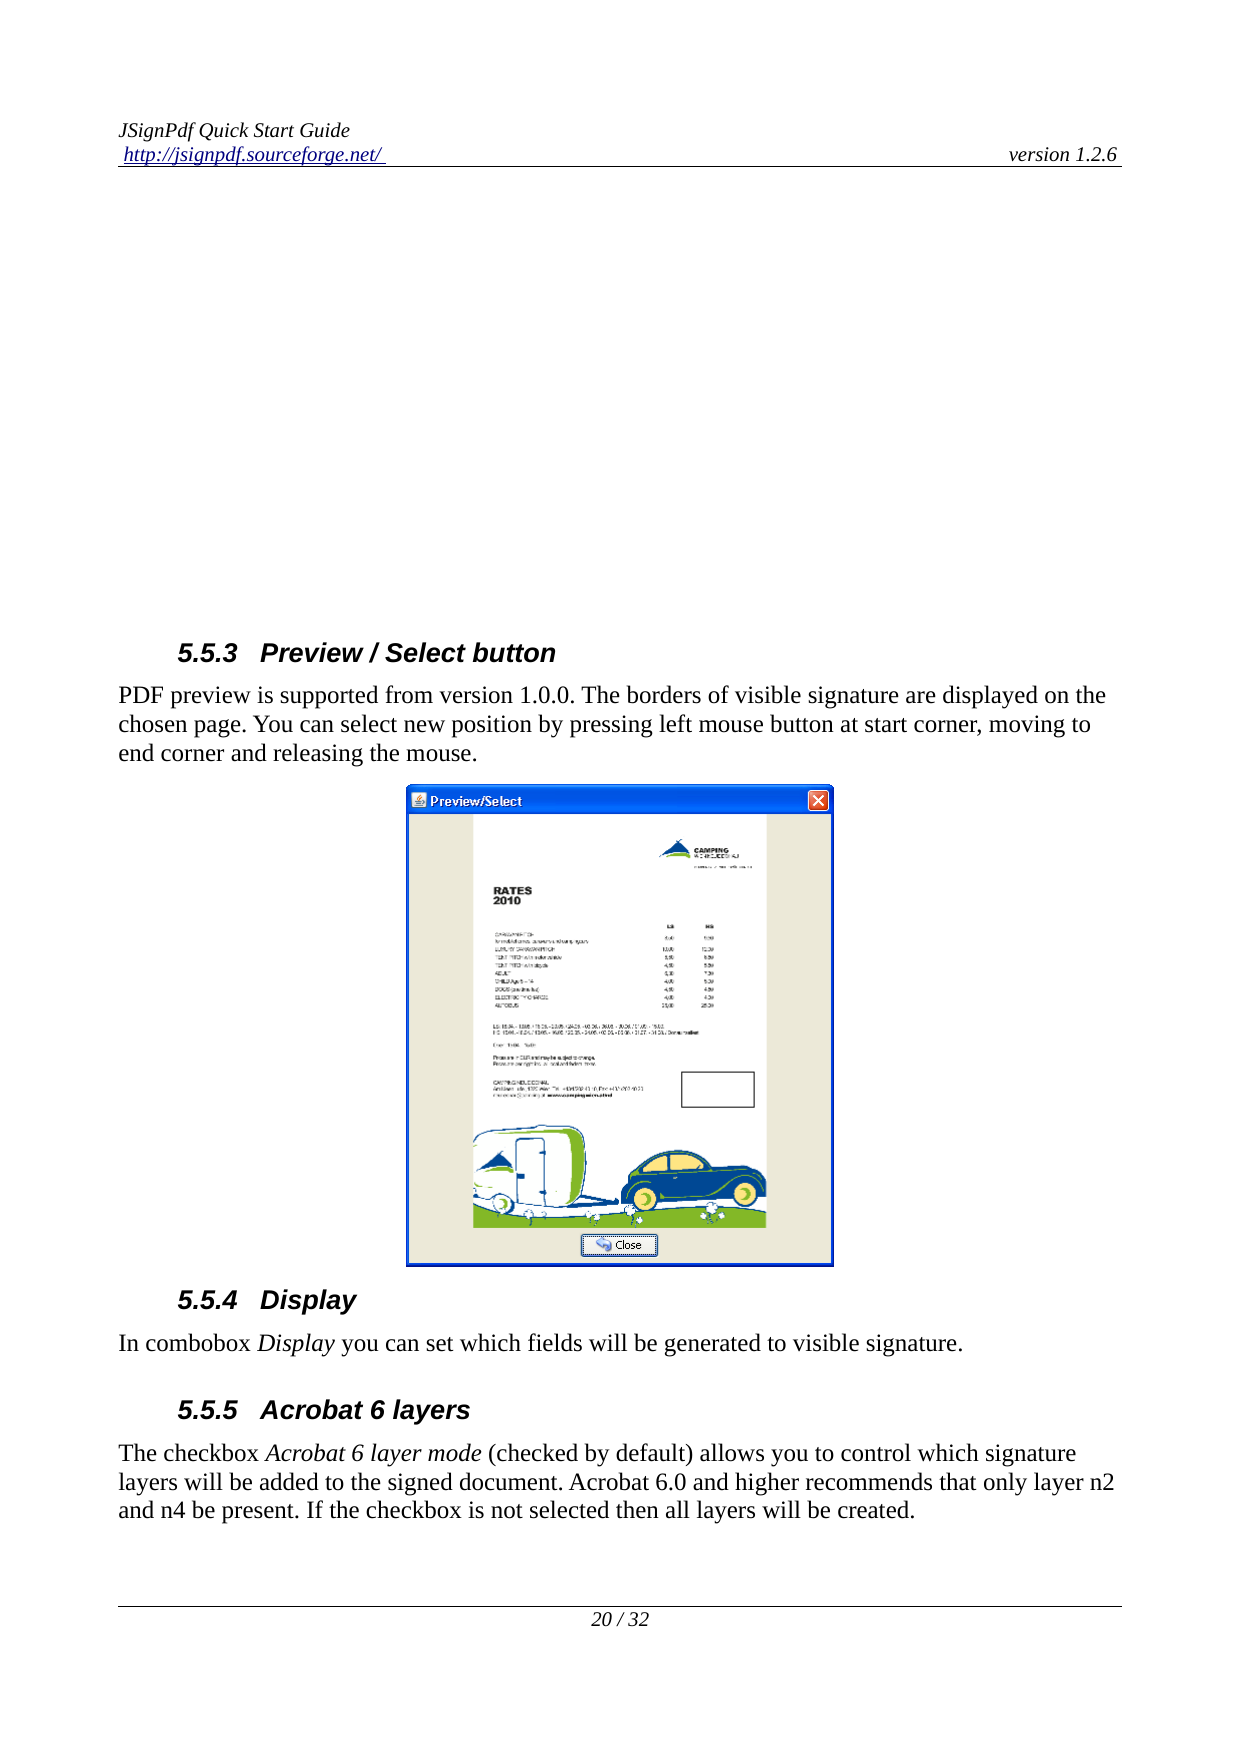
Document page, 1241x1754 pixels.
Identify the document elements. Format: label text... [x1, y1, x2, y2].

subtitle Acrobat 6 layers [177, 1394, 1122, 1425]
text PDF preview is supported from version 1.0.0. The borders of visible signature are displayed on the chosen page. You can select new position by pressing left mouse button at start corner, moving to end corner and releasing the mouse. [118, 681, 1122, 767]
picture [406, 784, 834, 1267]
subtitle Display [177, 1267, 1122, 1315]
subtitle Preview / Select button [177, 197, 1122, 668]
text In combobox Display you can set which fields will be generated to visible signature. [118, 1328, 1122, 1357]
text The checkbox Acrobat 6 layer mode (checked by default) allows you to control which signature layers will be added to the signed document. Acrobat 6.0 and higher recommends that only layer n2 and n4 be present. If the checkbox is not selected then all layers will be created. [118, 1438, 1122, 1524]
